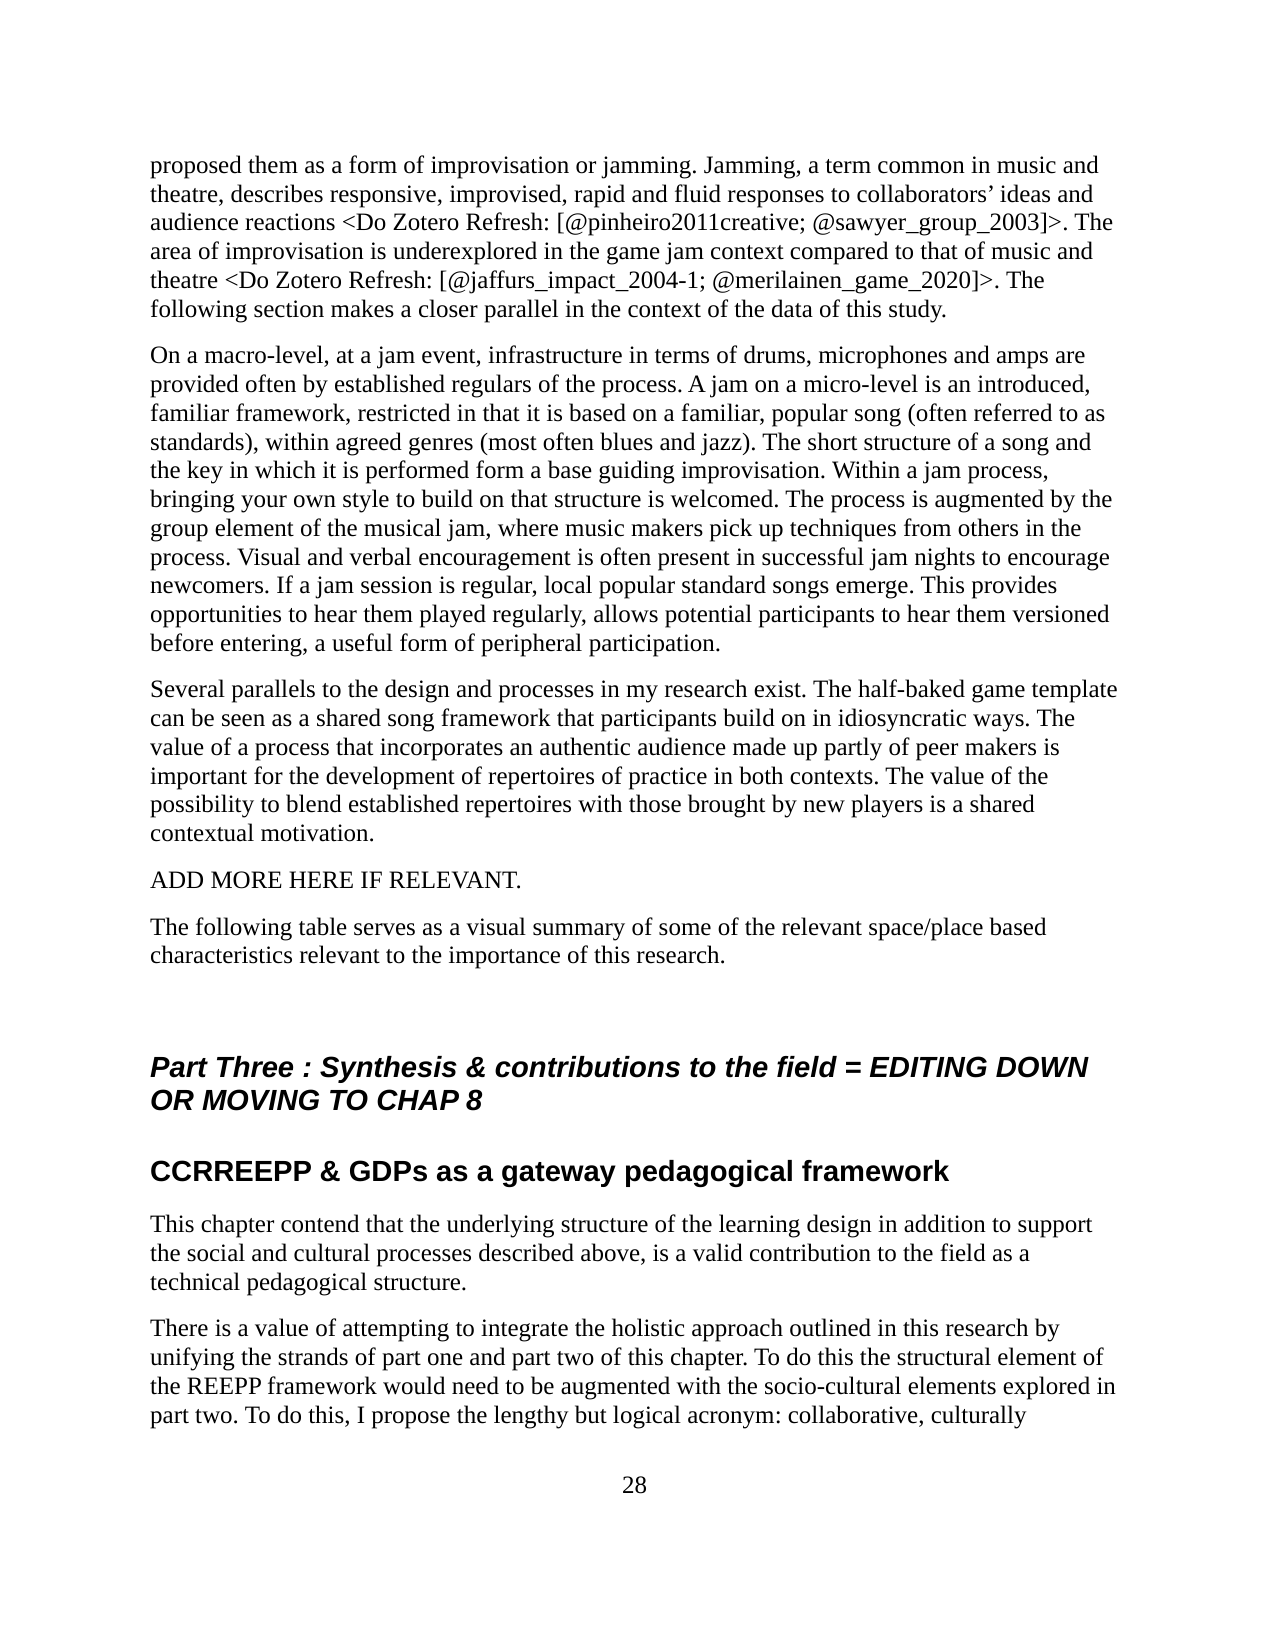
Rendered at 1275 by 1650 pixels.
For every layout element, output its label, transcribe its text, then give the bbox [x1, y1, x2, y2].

text The following table serves as a visual summary of some of the relevant space/place based characteristics relevant to the importance of this research. [150, 912, 1125, 969]
subtitle CCRREEPP & GDPs as a gateway pedagogical framework [150, 1154, 1125, 1188]
text This chapter contend that the underlying structure of the learning design in addition to support the social and cultural processes described above, is a valid contribution to the field as a technical pedagogical structure. [150, 1209, 1125, 1296]
text There is a value of attempting to integrate the holistic approach outlined in this research by unifying the strands of part one and part two of this chapter. To do this the structural element of the REEPP framework would need to be augmented with the socio-cultural elements explored in part two. To do this, I propose the lengthy but logical acronym: collaborative, culturally [150, 1313, 1125, 1428]
text Several parallels to the design and processes in my research exist. The half-baked game template can be seen as a shared song framework that participants build on in idiosyncratic ways. The value of a process that incorporates an authentic audience made up partly of peer makers is important for the development of repertoires of practice in both contexts. The value of the possibility to blend established repertoires with those brought by new players is a shared contextual motivation. [150, 674, 1125, 847]
subtitle Part Three : Synthesis & contributions to the field = EDITING DOWN OR MOVING TO CHAP 8 [150, 1050, 1125, 1117]
text On a macro-level, at a jam event, infrastructure in terms of drums, microphones and amps are provided often by established regulars of the process. A jam on a micro-level is an introduced, familiar framework, restricted in that it is based on a familiar, popular song (often referred to as standards), within agreed genres (most often blues and jazz). The short structure of a song and the key in which it is performed form a base guiding improvisation. Within a jam process, bringing your own style to build on that structure is welcomed. The process is augmented by the group element of the musical jam, where music makers pick up techniques from others in the process. Visual and verbal encouragement is often present in successful jam nights to encourage newcomers. If a jam session is regular, local popular standard songs emerge. This provides opportunities to hear them played regularly, allows potential participants to hear them versioned before entering, a useful form of peripheral participation. [150, 340, 1125, 657]
text ADD MORE HERE IF RELEVANT. [150, 865, 1125, 894]
text proposed them as a form of improvisation or jamming. Jamming, a term common in music and theatre, describes responsive, improvised, rapid and fluid responses to collaborators’ ideas and audience reactions <Do Zotero Refresh: [@pinheiro2011creative; @sawyer_group_2003]>. The area of improvisation is underexplored in the game jam context compared to that of music and theatre <Do Zotero Refresh: [@jaffurs_impact_2004-1; @merilainen_game_2020]>. The following section makes a closer parallel in the context of the data of this study. [150, 150, 1125, 322]
